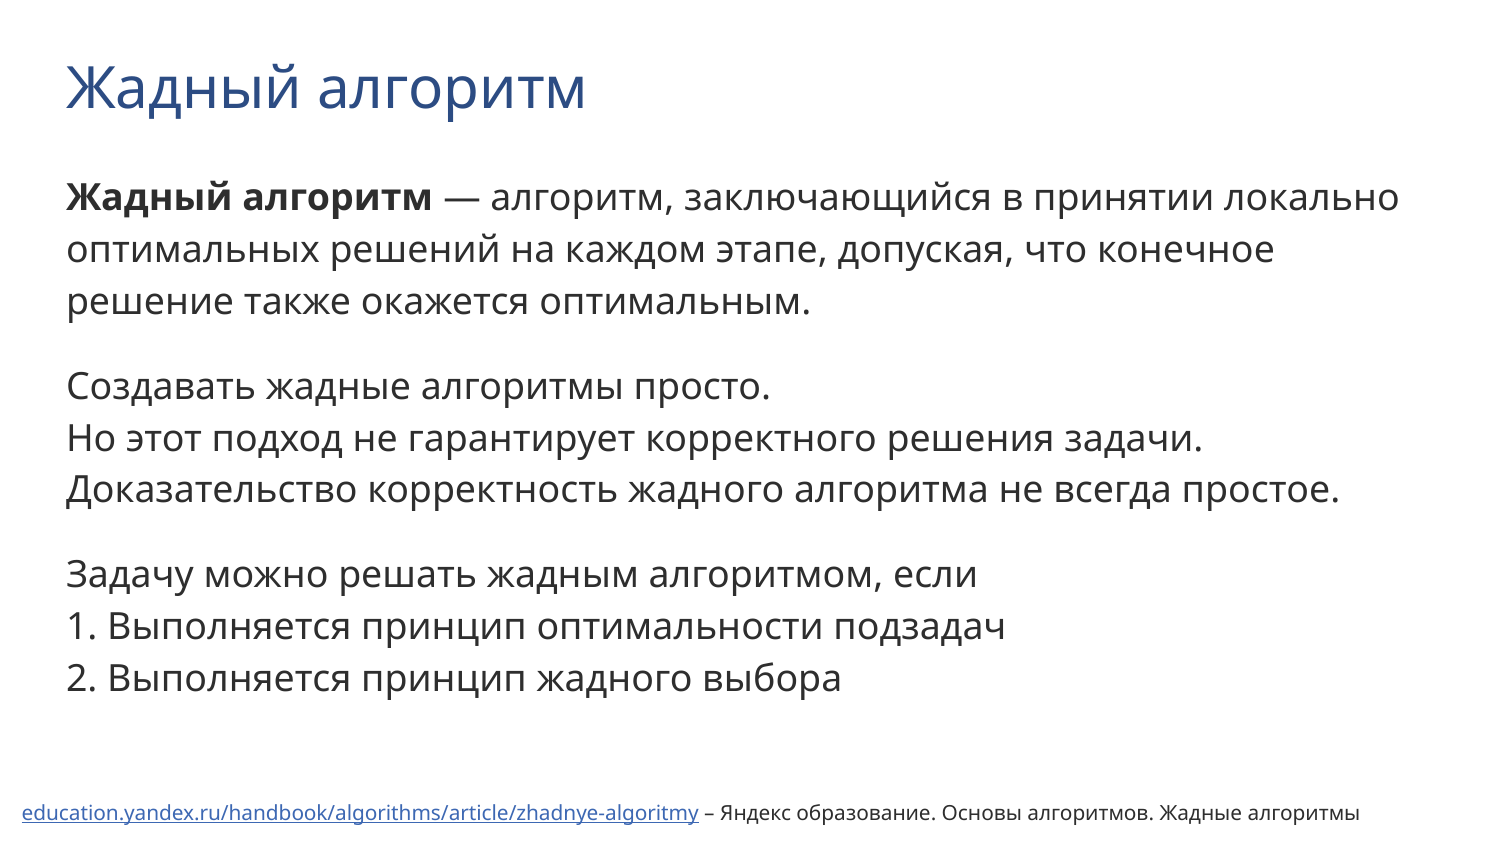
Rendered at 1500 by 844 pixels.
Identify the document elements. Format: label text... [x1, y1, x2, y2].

text_box education.yandex.ru/handbook/algorithms/article/zhadnye-algoritmy – Яндекс образование. Основы алгоритмов. Жадные алгоритмы [6, 780, 1474, 843]
title Жадный алгоритм [51, 35, 1449, 130]
list Жадный алгоритм — алгоритм, заключающийся в принятии локально оптимальных решений на каждом этапе, допуская, что конечное решение также окажется оптимальным. Создавать жадные алгоритмы просто. Но этот подход не гарантирует корректного решения задачи. Доказательство корректность жадного алгоритма не всегда простое. Задачу можно решать жадным алгоритмом, если 1. Выполняется принцип оптимальности подзадач 2. Выполняется принцип жадного выбора [51, 151, 1449, 780]
